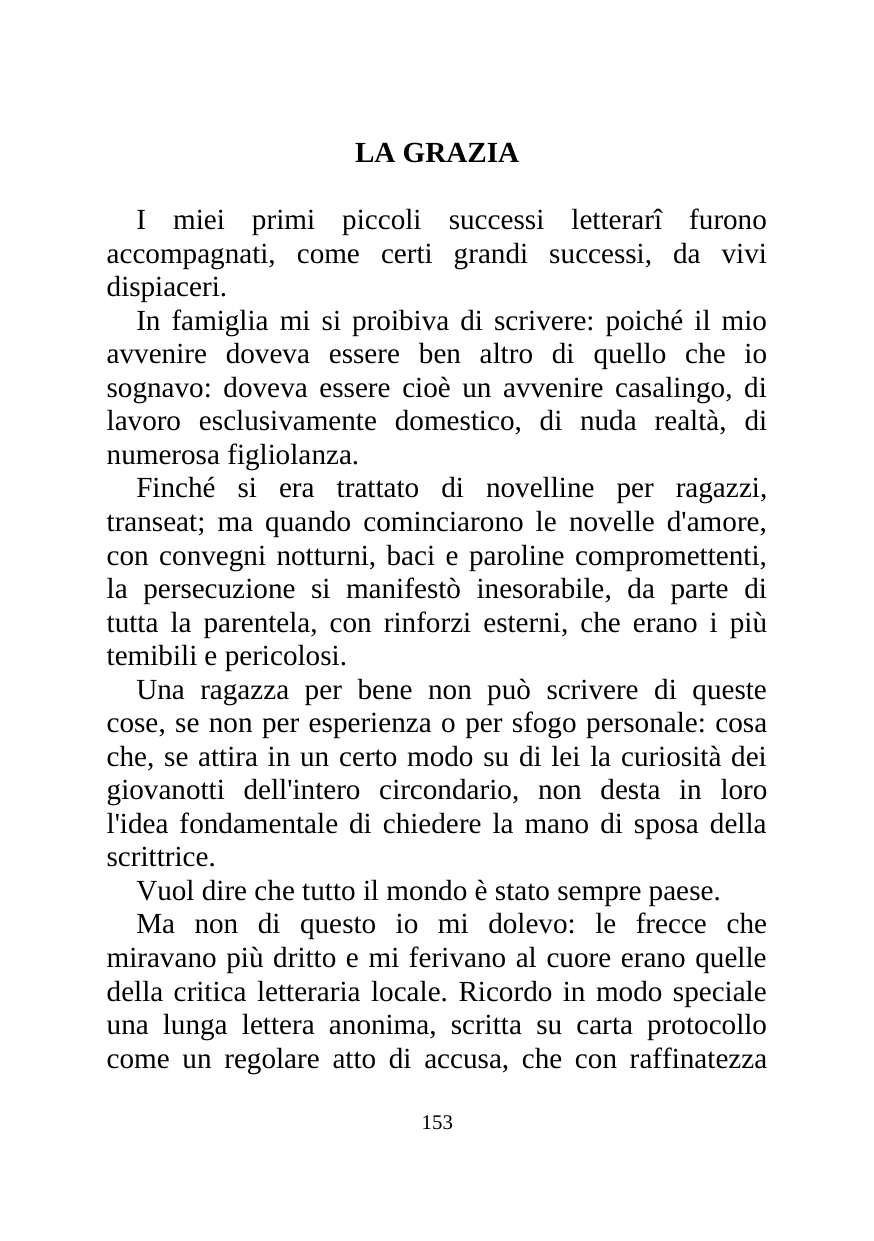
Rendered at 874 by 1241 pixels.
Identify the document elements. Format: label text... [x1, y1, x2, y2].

text Finché si era trattato di novelline per ragazzi, transeat; ma quando cominciarono le novelle d'amore, con convegni notturni, baci e paroline compromettenti, la persecuzione si manifestò inesorabile, da parte di tutta la parentela, con rinforzi esterni, che erano i più temibili e pericolosi. [106, 471, 768, 672]
text In famiglia mi si proibiva di scrivere: poiché il mio avvenire doveva essere ben altro di quello che io sognavo: doveva essere cioè un avvenire casalingo, di lavoro esclusivamente domestico, di nuda realtà, di numerosa figliolanza. [106, 303, 768, 471]
text Una ragazza per bene non può scrivere di queste cose, se non per esperienza o per sfogo personale: cosa che, se attira in un certo modo su di lei la curiosità dei giovanotti dell'intero circondario, non desta in loro l'idea fondamentale di chiedere la mano di sposa della scrittrice. [106, 672, 768, 873]
text LA GRAZIA [106, 135, 768, 169]
text I miei primi piccoli successi letterarî furono accompagnati, come certi grandi successi, da vivi dispiaceri. [106, 202, 768, 303]
text Vuol dire che tutto il mondo è stato sempre paese. [106, 873, 768, 907]
text Ma non di questo io mi dolevo: le frecce che miravano più dritto e mi ferivano al cuore erano quelle della critica letteraria locale. Ricordo in modo speciale una lunga lettera anonima, scritta su carta protocollo come un regolare atto di accusa, che con raffinatezza [106, 907, 768, 1074]
